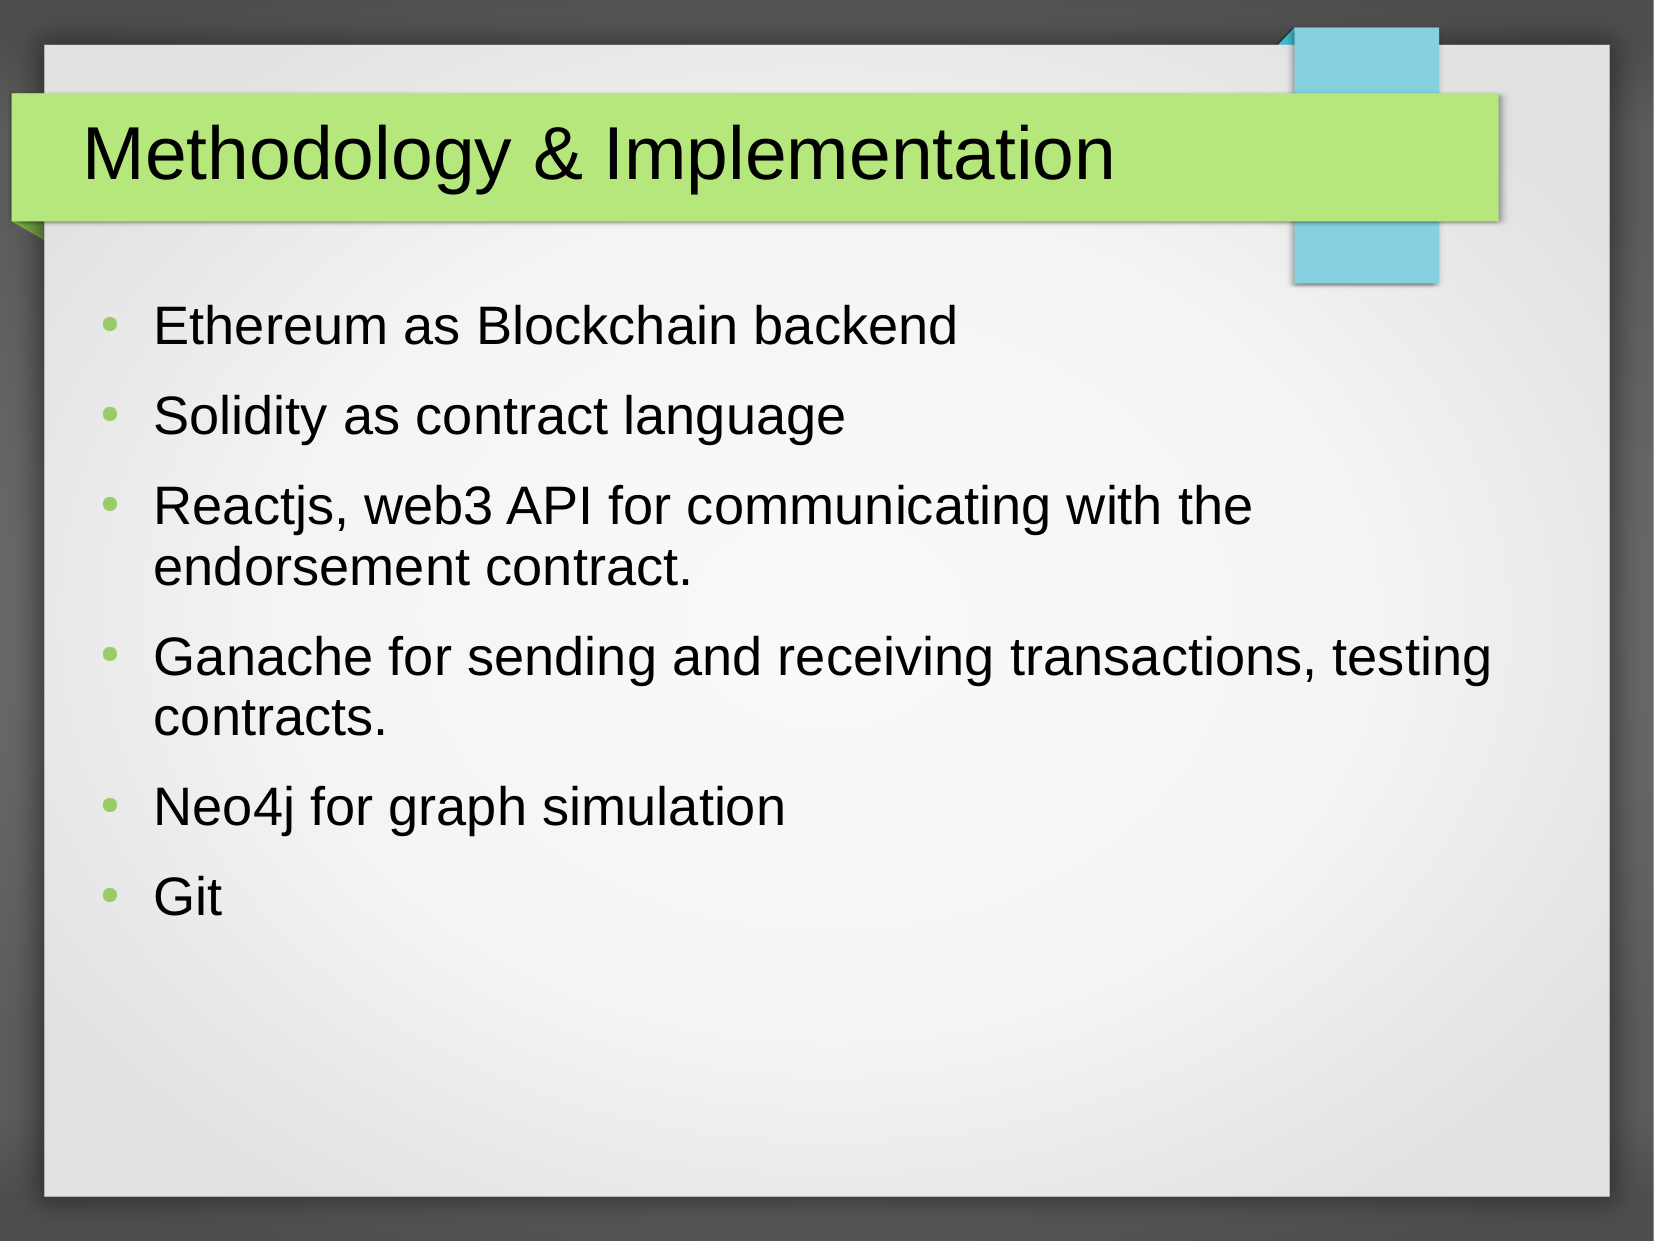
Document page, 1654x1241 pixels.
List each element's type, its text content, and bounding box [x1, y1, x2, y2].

title Methodology & Implementation [82, 94, 1264, 213]
picture [0, 0, 1654, 1241]
list Ethereum as Blockchain backend Solidity as contract language Reactjs, web3 API for communicating with the endorsement contract. Ganache for sending and receiving transactions, testing contracts. Neo4j for graph simulation Git [82, 295, 1571, 1015]
